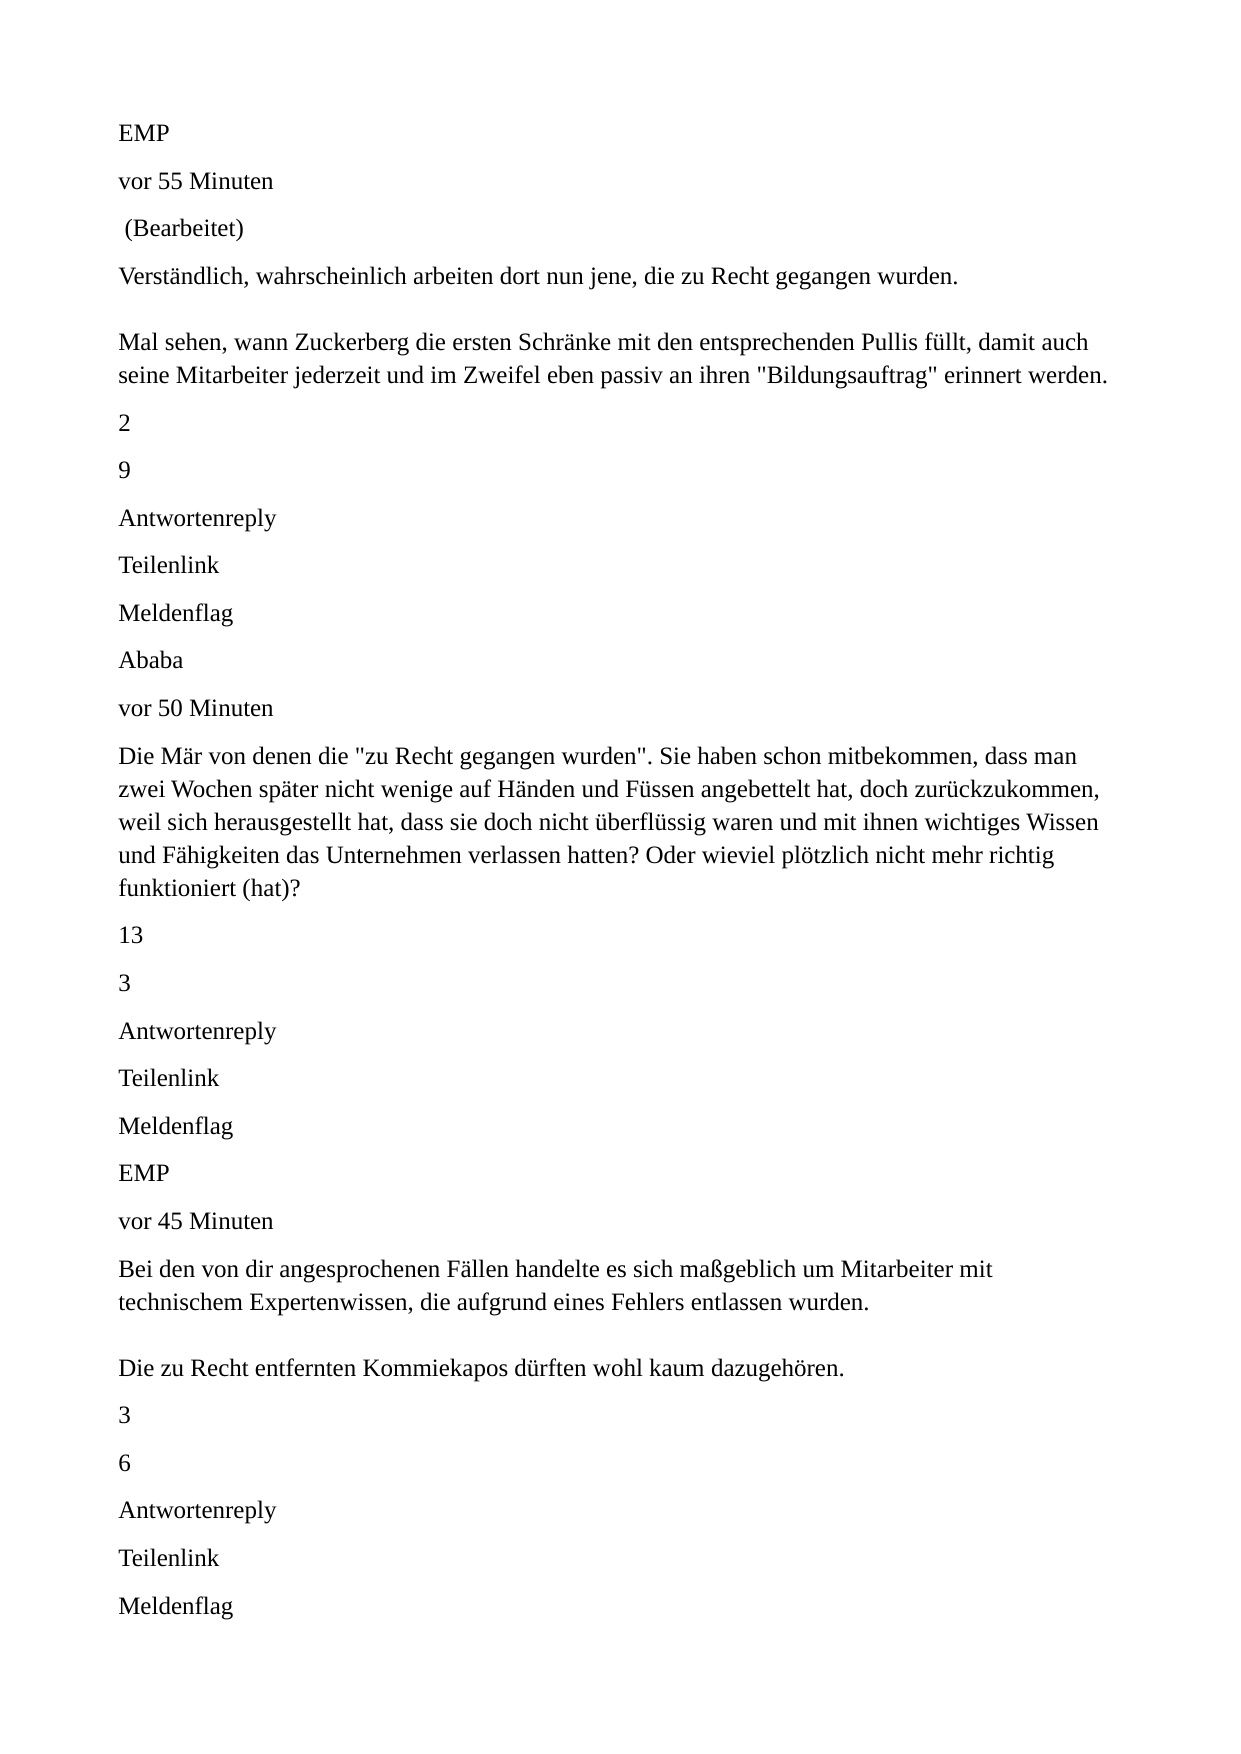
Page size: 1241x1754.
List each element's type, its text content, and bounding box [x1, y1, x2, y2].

text Antwortenreply [118, 1016, 1122, 1044]
text Verständlich, wahrscheinlich arbeiten dort nun jene, die zu Recht gegangen wurden. Mal sehen, wann Zuckerberg die ersten Schränke mit den entsprechenden Pullis füllt, damit auch seine Mitarbeiter jederzeit und im Zweifel eben passiv an ihren "Bildungsauftrag" erinnert werden. [118, 261, 1122, 389]
text (Bearbeitet) [118, 213, 1122, 242]
text 13 [118, 921, 1122, 949]
text Die Mär von denen die "zu Recht gegangen wurden". Sie haben schon mitbekommen, dass man zwei Wochen später nicht wenige auf Händen und Füssen angebettelt hat, doch zurückzukommen, weil sich herausgestellt hat, dass sie doch nicht überflüssig waren und mit ihnen wichtiges Wissen und Fähigkeiten das Unternehmen verlassen hatten? Oder wieviel plötzlich nicht mehr richtig funktioniert (hat)? [118, 741, 1122, 902]
text 9 [118, 455, 1122, 484]
text EMP [118, 1158, 1122, 1187]
text EMP [118, 118, 1122, 147]
text Meldenflag [118, 1111, 1122, 1140]
text Meldenflag [118, 598, 1122, 627]
text Teilenlink [118, 1543, 1122, 1572]
text Meldenflag [118, 1591, 1122, 1619]
text Antwortenreply [118, 1496, 1122, 1524]
text Teilenlink [118, 550, 1122, 579]
text Ababa [118, 646, 1122, 674]
text Bei den von dir angesprochenen Fällen handelte es sich maßgeblich um Mitarbeiter mit technischem Expertenwissen, die aufgrund eines Fehlers entlassen wurden. Die zu Recht entfernten Kommiekapos dürften wohl kaum dazugehören. [118, 1254, 1122, 1382]
text 3 [118, 1400, 1122, 1429]
text vor 55 Minuten [118, 166, 1122, 194]
text vor 45 Minuten [118, 1206, 1122, 1235]
text vor 50 Minuten [118, 693, 1122, 722]
text Teilenlink [118, 1063, 1122, 1092]
text 2 [118, 408, 1122, 436]
text Antwortenreply [118, 503, 1122, 532]
text 6 [118, 1448, 1122, 1477]
text 3 [118, 968, 1122, 997]
